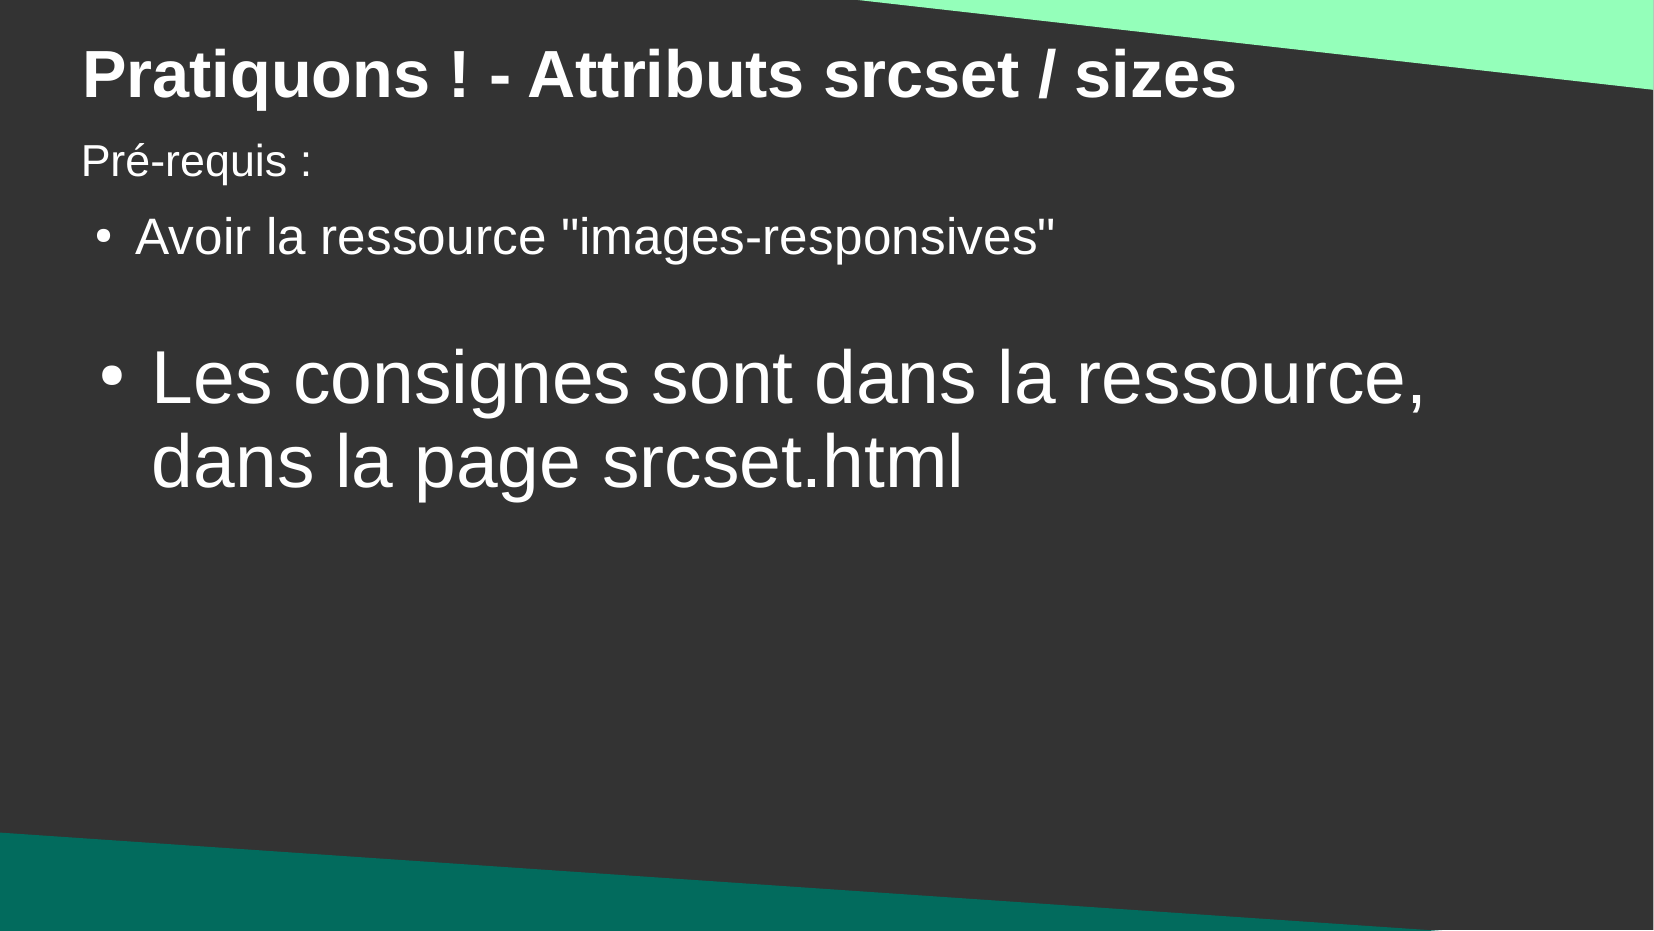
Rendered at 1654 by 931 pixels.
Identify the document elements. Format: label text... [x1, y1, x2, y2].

title Pratiquons ! - Attributs srcset / sizes [82, 37, 1571, 114]
text_box [857, 0, 1654, 90]
list Pré-requis : Avoir la ressource "images-responsives" [80, 135, 1620, 266]
list Les consignes sont dans la ressource, dans la page srcset.html [80, 335, 1605, 789]
